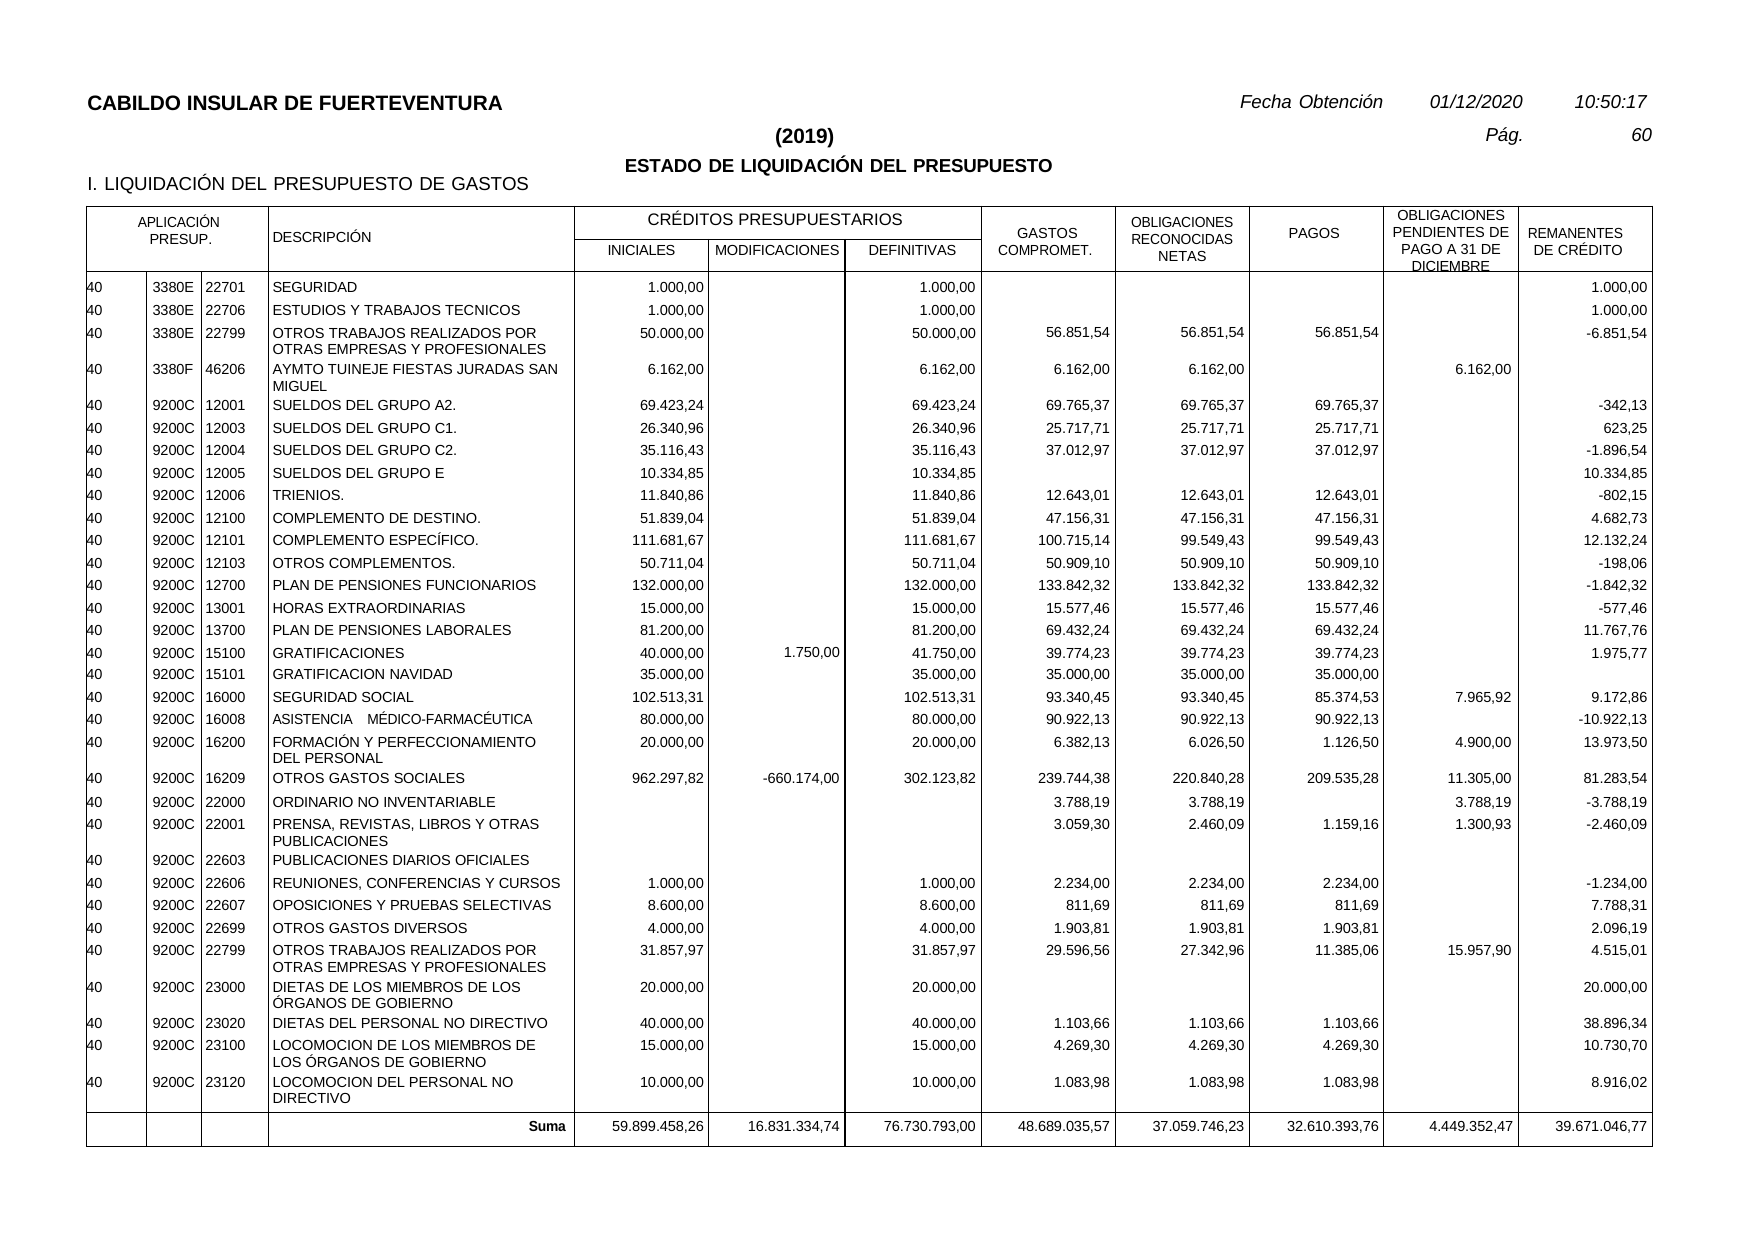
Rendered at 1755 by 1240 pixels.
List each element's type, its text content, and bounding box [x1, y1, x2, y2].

table_cell 40 [87, 395, 146, 416]
table_cell [846, 995, 981, 1013]
table_cell REUNIONES, CONFERENCIAS Y CURSOS [269, 871, 574, 894]
table_cell [846, 341, 981, 359]
table_cell [575, 790, 708, 813]
table_cell [1116, 461, 1249, 484]
table_cell [846, 833, 981, 851]
table_cell [575, 813, 708, 832]
table_cell 39.774,23 [982, 641, 1115, 664]
table_cell 40.000,00 [846, 1013, 981, 1034]
table_cell Suma [269, 1113, 574, 1146]
table_cell 4.900,00 [1384, 731, 1518, 751]
table_cell 9200C [147, 416, 201, 439]
table_cell OTRAS EMPRESAS Y PROFESIONALES [269, 959, 574, 977]
table_cell 13.973,50 [1519, 731, 1652, 751]
table_cell COMPLEMENTO DE DESTINO. [269, 506, 574, 529]
table_cell 1.300,93 [1384, 813, 1518, 832]
table_cell [1519, 995, 1652, 1013]
table_cell -10.922,13 [1519, 709, 1652, 731]
table_cell [1384, 574, 1518, 596]
table_cell 2.234,00 [1116, 871, 1249, 894]
table_cell [1384, 596, 1518, 619]
table_cell [202, 1113, 268, 1146]
table_cell 35.116,43 [846, 439, 981, 461]
table_cell [575, 959, 708, 977]
table_cell 9200C [147, 686, 201, 709]
table_cell 3380E [147, 299, 201, 321]
table_cell 1.000,00 [1519, 272, 1652, 299]
table_cell 40 [87, 529, 146, 551]
table_cell [709, 664, 844, 686]
table_cell 25.717,71 [1116, 416, 1249, 439]
table_cell MIGUEL [269, 378, 574, 395]
table_cell 13001 [202, 596, 268, 619]
table_cell [846, 751, 981, 769]
table_cell [147, 751, 201, 769]
table_cell [1250, 751, 1383, 769]
table_cell [1116, 977, 1249, 995]
table_cell 302.123,82 [846, 769, 981, 790]
table_cell [846, 1054, 981, 1072]
table_cell [1519, 1054, 1652, 1072]
table_cell 20.000,00 [575, 731, 708, 751]
table_cell 35.000,00 [982, 664, 1115, 686]
table_cell 27.342,96 [1116, 939, 1249, 958]
table_cell 23120 [202, 1072, 268, 1112]
table_cell 4.000,00 [846, 916, 981, 939]
table_cell [1250, 851, 1383, 871]
table_cell [575, 995, 708, 1013]
table_cell ASISTENCIA MÉDICO-FARMACÉUTICA [269, 709, 574, 731]
table_cell [1250, 959, 1383, 977]
table_cell DEL PERSONAL [269, 751, 574, 769]
table_cell [846, 378, 981, 395]
table_cell OTROS GASTOS SOCIALES [269, 769, 574, 790]
table_cell 15.000,00 [846, 596, 981, 619]
table_cell 1.000,00 [575, 871, 708, 894]
table_cell 811,69 [1116, 894, 1249, 916]
table_cell 22000 [202, 790, 268, 813]
table_cell [1384, 619, 1518, 641]
table_cell -198,06 [1519, 551, 1652, 574]
table_cell 37.012,97 [1116, 439, 1249, 461]
table_cell 9200C [147, 619, 201, 641]
table_cell [1116, 341, 1249, 359]
table_cell [1116, 833, 1249, 851]
table_cell 22607 [202, 894, 268, 916]
table_cell 12.643,01 [1250, 484, 1383, 506]
table_cell 6.026,50 [1116, 731, 1249, 751]
table_cell 8.600,00 [846, 894, 981, 916]
table_cell INICIALES [575, 240, 708, 271]
table_cell 37.012,97 [982, 439, 1115, 461]
table_cell 31.857,97 [846, 939, 981, 958]
table_cell [1250, 833, 1383, 851]
table_cell 13700 [202, 619, 268, 641]
table_header OBLIGACIONES PENDIENTES DE PAGO A 31 DE DICIEMBRE [1384, 207, 1518, 271]
table_cell [982, 1054, 1115, 1072]
table_cell 1.000,00 [846, 272, 981, 299]
table_cell [1384, 851, 1518, 871]
table_cell 2.234,00 [1250, 871, 1383, 894]
table_cell 56.851,54 [982, 272, 1115, 341]
table_cell 15101 [202, 664, 268, 686]
table_cell 9200C [147, 894, 201, 916]
table_cell 47.156,31 [1116, 506, 1249, 529]
table_cell [1384, 916, 1518, 939]
table_cell 40 [87, 769, 146, 790]
table_cell [1250, 378, 1383, 395]
table_cell 20.000,00 [575, 977, 708, 995]
table_cell 40 [87, 321, 146, 341]
table_cell SEGURIDAD [269, 272, 574, 299]
table_cell 1.903,81 [1250, 916, 1383, 939]
table_cell 2.234,00 [982, 871, 1115, 894]
table_cell 3.788,19 [982, 790, 1115, 813]
table_cell 40 [87, 299, 146, 321]
table_cell 69.765,37 [982, 395, 1115, 416]
table_cell 9200C [147, 731, 201, 751]
table_cell 47.156,31 [982, 506, 1115, 529]
table_cell 99.549,43 [1116, 529, 1249, 551]
table_cell [575, 341, 708, 359]
table_cell 12001 [202, 395, 268, 416]
table_cell 40.000,00 [575, 1013, 708, 1034]
table_cell 56.851,54 [1116, 272, 1249, 341]
table_cell 111.681,67 [846, 529, 981, 551]
table_cell 15.957,90 [1384, 939, 1518, 1112]
table_cell 46206 [202, 359, 268, 377]
table_cell 40 [87, 506, 146, 529]
table_cell 811,69 [1250, 894, 1383, 916]
table_cell 26.340,96 [846, 416, 981, 439]
table_cell 69.432,24 [982, 619, 1115, 641]
table_cell [1250, 790, 1383, 813]
table_cell 1.083,98 [1116, 1072, 1249, 1112]
table_cell 3.059,30 [982, 813, 1115, 832]
table_cell 10.334,85 [575, 461, 708, 484]
table_cell GRATIFICACIONES [269, 641, 574, 664]
table_cell [846, 851, 981, 871]
table_header CRÉDITOS PRESUPUESTARIOS [575, 207, 981, 239]
table_cell 1.126,50 [1250, 731, 1383, 751]
table_cell 90.922,13 [1116, 709, 1249, 731]
table_cell MODIFICACIONES [709, 240, 844, 271]
table_cell [1384, 506, 1518, 529]
table_cell SUELDOS DEL GRUPO C2. [269, 439, 574, 461]
table_cell 11.305,00 [1384, 769, 1518, 790]
table_cell 40 [87, 272, 146, 299]
table_cell 40 [87, 813, 146, 832]
table_cell 133.842,32 [982, 574, 1115, 596]
table_cell [846, 813, 981, 832]
table_cell LOCOMOCION DE LOS MIEMBROS DE [269, 1034, 574, 1053]
table_cell [1250, 995, 1383, 1013]
table_cell PLAN DE PENSIONES LABORALES [269, 619, 574, 641]
table_cell [982, 851, 1115, 871]
table_cell [1519, 833, 1652, 851]
table_cell 80.000,00 [846, 709, 981, 731]
table_cell 16000 [202, 686, 268, 709]
table_cell [202, 1054, 268, 1072]
table_cell PUBLICACIONES DIARIOS OFICIALES [269, 851, 574, 871]
table_cell 23000 [202, 977, 268, 995]
table_cell 239.744,38 [982, 769, 1115, 790]
table_cell 15.577,46 [1250, 596, 1383, 619]
table_cell [1384, 664, 1518, 686]
table_cell 1.083,98 [1250, 1072, 1383, 1112]
table_header APLICACIÓN PRESUP. [87, 207, 268, 271]
table_cell [87, 1113, 146, 1146]
table_cell 623,25 [1519, 416, 1652, 439]
table_cell DIRECTIVO [269, 1090, 574, 1112]
table_cell 3.788,19 [1116, 790, 1249, 813]
table_cell 69.423,24 [575, 395, 708, 416]
table_cell 3380E [147, 321, 201, 341]
table_cell 40 [87, 439, 146, 461]
table_cell [87, 959, 146, 977]
table_cell 40 [87, 574, 146, 596]
table_cell 25.717,71 [982, 416, 1115, 439]
table_cell [1519, 664, 1652, 686]
table_cell 1.000,00 [1519, 299, 1652, 321]
table_cell SUELDOS DEL GRUPO C1. [269, 416, 574, 439]
table_cell 4.515,01 [1519, 939, 1652, 958]
table_cell 40 [87, 709, 146, 731]
table_cell 51.839,04 [575, 506, 708, 529]
table_cell 50.909,10 [982, 551, 1115, 574]
table_cell 22799 [202, 321, 268, 341]
table_cell 12005 [202, 461, 268, 484]
table_cell [1519, 851, 1652, 871]
table_cell [147, 833, 201, 851]
table_cell 102.513,31 [846, 686, 981, 709]
table_cell [1384, 439, 1518, 461]
table_cell [982, 461, 1115, 484]
table_cell [575, 833, 708, 851]
table_cell [1384, 751, 1518, 769]
table_cell [202, 959, 268, 977]
table_cell 1.103,66 [982, 1013, 1115, 1034]
table_cell 23100 [202, 1034, 268, 1053]
table_cell 40 [87, 851, 146, 871]
table_cell [1116, 1054, 1249, 1072]
table_cell 59.899.458,26 [575, 1113, 708, 1146]
table_cell 1.083,98 [982, 1072, 1115, 1112]
table_cell 50.000,00 [575, 321, 708, 341]
table_cell 1.975,77 [1519, 641, 1652, 664]
table_cell 93.340,45 [982, 686, 1115, 709]
table_cell 132.000,00 [846, 574, 981, 596]
table_cell -1.842,32 [1519, 574, 1652, 596]
table_cell 9200C [147, 939, 201, 958]
table_cell LOS ÓRGANOS DE GOBIERNO [269, 1054, 574, 1072]
table_cell 6.162,00 [1384, 272, 1518, 377]
table_cell -1.896,54 [1519, 439, 1652, 461]
table_cell [1250, 1054, 1383, 1072]
table_cell LOCOMOCION DEL PERSONAL NO [269, 1072, 574, 1090]
table_header GASTOS COMPROMET. [982, 207, 1115, 271]
table_cell 12006 [202, 484, 268, 506]
table_cell [1384, 833, 1518, 851]
table_cell 9200C [147, 871, 201, 894]
table_cell 81.200,00 [575, 619, 708, 641]
table_cell 69.765,37 [1250, 395, 1383, 416]
table_cell [982, 378, 1115, 395]
table_cell SUELDOS DEL GRUPO A2. [269, 395, 574, 416]
table_cell 9200C [147, 709, 201, 731]
table_cell 90.922,13 [982, 709, 1115, 731]
table_cell [1250, 461, 1383, 484]
table_cell -342,13 [1519, 395, 1652, 416]
table_cell 69.765,37 [1116, 395, 1249, 416]
table_cell [982, 995, 1115, 1013]
table_cell [202, 341, 268, 359]
table_cell 3380E [147, 272, 201, 299]
table_cell 35.000,00 [1250, 664, 1383, 686]
table_cell [709, 686, 844, 709]
table_cell 39.774,23 [1116, 641, 1249, 664]
table_cell 12.643,01 [982, 484, 1115, 506]
table_cell PRENSA, REVISTAS, LIBROS Y OTRAS [269, 813, 574, 832]
table_cell 7.965,92 [1384, 686, 1518, 709]
table_cell 50.909,10 [1116, 551, 1249, 574]
table_cell 25.717,71 [1250, 416, 1383, 439]
table_cell PLAN DE PENSIONES FUNCIONARIOS [269, 574, 574, 596]
table_cell 35.000,00 [1116, 664, 1249, 686]
table_cell [1384, 529, 1518, 551]
table_cell 1.000,00 [575, 272, 708, 299]
table_cell 40.000,00 [575, 641, 708, 664]
table_cell 9200C [147, 664, 201, 686]
table_cell [1116, 378, 1249, 395]
table_cell ÓRGANOS DE GOBIERNO [269, 995, 574, 1013]
table_cell AYMTO TUINEJE FIESTAS JURADAS SAN [269, 359, 574, 377]
table_cell [1116, 851, 1249, 871]
table_cell 1.903,81 [1116, 916, 1249, 939]
table_cell 40 [87, 1034, 146, 1053]
table_cell [1384, 709, 1518, 731]
table_cell 10.334,85 [846, 461, 981, 484]
table_cell [846, 790, 981, 813]
table_cell 40 [87, 1013, 146, 1034]
table_cell 31.857,97 [575, 939, 708, 958]
table_cell [982, 341, 1115, 359]
table_cell 4.269,30 [982, 1034, 1115, 1053]
table_cell -2.460,09 [1519, 813, 1652, 832]
table_cell [87, 1054, 146, 1072]
table_cell 22001 [202, 813, 268, 832]
table_cell 9200C [147, 1072, 201, 1112]
table_cell 8.916,02 [1519, 1072, 1652, 1112]
table_header DESCRIPCIÓN [269, 207, 574, 271]
table_cell 9200C [147, 439, 201, 461]
table_cell 35.000,00 [575, 664, 708, 686]
table_cell [147, 1113, 201, 1146]
table_cell [709, 751, 844, 769]
table_cell 22606 [202, 871, 268, 894]
table_cell 3380F [147, 359, 201, 377]
table_cell 15100 [202, 641, 268, 664]
table_cell [1250, 359, 1383, 377]
table_cell 85.374,53 [1250, 686, 1383, 709]
table_cell 6.162,00 [982, 359, 1115, 377]
table_cell 6.162,00 [575, 359, 708, 377]
table_cell COMPLEMENTO ESPECÍFICO. [269, 529, 574, 551]
table_cell 12700 [202, 574, 268, 596]
table_cell [87, 378, 146, 395]
table_cell 8.600,00 [575, 894, 708, 916]
table_cell [982, 751, 1115, 769]
table_cell 9200C [147, 529, 201, 551]
table_cell [709, 731, 844, 751]
table_cell OTROS GASTOS DIVERSOS [269, 916, 574, 939]
table_cell -577,46 [1519, 596, 1652, 619]
table_cell [1519, 359, 1652, 377]
table_cell 40 [87, 596, 146, 619]
table_cell 40 [87, 916, 146, 939]
table_cell 15.577,46 [982, 596, 1115, 619]
table_cell 29.596,56 [982, 939, 1115, 958]
table_cell [1519, 959, 1652, 977]
table_cell FORMACIÓN Y PERFECCIONAMIENTO [269, 731, 574, 751]
table_cell -3.788,19 [1519, 790, 1652, 813]
table_cell 9200C [147, 769, 201, 790]
table_cell 962.297,82 [575, 769, 708, 790]
table_cell GRATIFICACION NAVIDAD [269, 664, 574, 686]
table_cell 15.577,46 [1116, 596, 1249, 619]
table_cell 40 [87, 686, 146, 709]
table_cell -1.234,00 [1519, 871, 1652, 894]
table_cell 1.000,00 [846, 871, 981, 894]
table_header PAGOS [1250, 207, 1383, 271]
table_cell 26.340,96 [575, 416, 708, 439]
table_cell 39.774,23 [1250, 641, 1383, 664]
table_cell 50.909,10 [1250, 551, 1383, 574]
table_cell 11.767,76 [1519, 619, 1652, 641]
table_cell [846, 959, 981, 977]
table_cell 12101 [202, 529, 268, 551]
table_cell DIETAS DE LOS MIEMBROS DE LOS [269, 977, 574, 995]
table_cell 9200C [147, 395, 201, 416]
table_cell [1384, 894, 1518, 916]
table_cell OPOSICIONES Y PRUEBAS SELECTIVAS [269, 894, 574, 916]
table_cell 4.000,00 [575, 916, 708, 939]
table_cell 9.172,86 [1519, 686, 1652, 709]
table_cell 22701 [202, 272, 268, 299]
table_cell 11.840,86 [846, 484, 981, 506]
table_cell [87, 995, 146, 1013]
table_cell 9200C [147, 977, 201, 995]
table_cell 12003 [202, 416, 268, 439]
table_cell 9200C [147, 484, 201, 506]
table_cell [147, 995, 201, 1013]
table_cell 4.682,73 [1519, 506, 1652, 529]
table_cell -6.851,54 [1519, 321, 1652, 341]
table_cell ESTUDIOS Y TRABAJOS TECNICOS [269, 299, 574, 321]
table_cell 15.000,00 [575, 596, 708, 619]
table_cell 102.513,31 [575, 686, 708, 709]
table_cell 15.000,00 [575, 1034, 708, 1053]
table_cell 48.689.035,57 [982, 1113, 1115, 1146]
table_cell 2.460,09 [1116, 813, 1249, 832]
table_cell 1.103,66 [1250, 1013, 1383, 1034]
table_cell [982, 977, 1115, 995]
table_cell 40 [87, 731, 146, 751]
table_cell 40 [87, 416, 146, 439]
table_cell 1.103,66 [1116, 1013, 1249, 1034]
table_cell 9200C [147, 813, 201, 832]
table_cell 40 [87, 871, 146, 894]
table_cell 16008 [202, 709, 268, 731]
table_cell [1116, 959, 1249, 977]
table_cell 81.283,54 [1519, 769, 1652, 790]
table_cell 132.000,00 [575, 574, 708, 596]
table_cell [575, 378, 708, 395]
table_cell 16.831.334,74 [709, 1113, 844, 1146]
table_cell 9200C [147, 551, 201, 574]
table_cell [1384, 641, 1518, 664]
table_cell 133.842,32 [1116, 574, 1249, 596]
table_cell 23020 [202, 1013, 268, 1034]
table_cell [1519, 341, 1652, 359]
table_cell 50.000,00 [846, 321, 981, 341]
table_cell 69.432,24 [1116, 619, 1249, 641]
table_cell 80.000,00 [575, 709, 708, 731]
table_cell 9200C [147, 506, 201, 529]
table_cell [147, 378, 201, 395]
table_cell [87, 751, 146, 769]
table_cell SEGURIDAD SOCIAL [269, 686, 574, 709]
table_cell 22699 [202, 916, 268, 939]
table_cell 39.671.046,77 [1519, 1113, 1652, 1146]
table_cell TRIENIOS. [269, 484, 574, 506]
table_cell 811,69 [982, 894, 1115, 916]
table_cell [147, 959, 201, 977]
table_cell 12004 [202, 439, 268, 461]
table_cell 1.903,81 [982, 916, 1115, 939]
table_cell 16200 [202, 731, 268, 751]
table_cell 12103 [202, 551, 268, 574]
table_cell [1519, 378, 1652, 395]
table_cell 9200C [147, 851, 201, 871]
table_cell 1.159,16 [1250, 813, 1383, 832]
table_cell 40 [87, 641, 146, 664]
table_cell -660.174,00 [709, 769, 844, 1112]
table_cell [575, 751, 708, 769]
table_cell 1.000,00 [846, 299, 981, 321]
table_cell 1.000,00 [575, 299, 708, 321]
table_cell [147, 341, 201, 359]
table_cell 20.000,00 [846, 731, 981, 751]
table_cell 6.382,13 [982, 731, 1115, 751]
table_cell 10.000,00 [846, 1072, 981, 1112]
table_cell 50.711,04 [575, 551, 708, 574]
table_cell [575, 1054, 708, 1072]
table_cell 40 [87, 484, 146, 506]
table_cell 51.839,04 [846, 506, 981, 529]
table_cell 22603 [202, 851, 268, 871]
table_cell 10.334,85 [1519, 461, 1652, 484]
table_cell 12.132,24 [1519, 529, 1652, 551]
table_cell 3.788,19 [1384, 790, 1518, 813]
table_cell [1519, 751, 1652, 769]
table_cell 35.116,43 [575, 439, 708, 461]
table_cell 9200C [147, 916, 201, 939]
table_cell 10.000,00 [575, 1072, 708, 1112]
table_cell [1250, 977, 1383, 995]
table_cell [202, 995, 268, 1013]
table_cell 2.096,19 [1519, 916, 1652, 939]
table_cell -802,15 [1519, 484, 1652, 506]
table_cell 11.385,06 [1250, 939, 1383, 958]
table_cell 40 [87, 664, 146, 686]
table_cell 37.059.746,23 [1116, 1113, 1249, 1146]
table_cell [1384, 461, 1518, 484]
table_cell [1116, 995, 1249, 1013]
table_cell 15.000,00 [846, 1034, 981, 1053]
table_cell 7.788,31 [1519, 894, 1652, 916]
table_cell OTROS COMPLEMENTOS. [269, 551, 574, 574]
table_cell 99.549,43 [1250, 529, 1383, 551]
table_cell [575, 851, 708, 871]
table_cell 10.730,70 [1519, 1034, 1652, 1053]
table_cell 9200C [147, 1013, 201, 1034]
table_cell 40 [87, 977, 146, 995]
table_cell 100.715,14 [982, 529, 1115, 551]
table_header REMANENTES DE CRÉDITO [1519, 207, 1652, 271]
table_cell 93.340,45 [1116, 686, 1249, 709]
table_cell 37.012,97 [1250, 439, 1383, 461]
table_cell [1384, 395, 1518, 416]
table_cell 38.896,34 [1519, 1013, 1652, 1034]
table_cell OTROS TRABAJOS REALIZADOS POR [269, 321, 574, 341]
table_cell 9200C [147, 461, 201, 484]
table_cell 56.851,54 [1250, 272, 1383, 341]
table_cell 40 [87, 790, 146, 813]
table_cell [147, 1054, 201, 1072]
table_header OBLIGACIONES RECONOCIDAS NETAS [1116, 207, 1249, 271]
table_cell 81.200,00 [846, 619, 981, 641]
table_cell 50.711,04 [846, 551, 981, 574]
table_cell [1116, 751, 1249, 769]
table_cell 12.643,01 [1116, 484, 1249, 506]
table_cell 6.162,00 [1116, 359, 1249, 377]
table_cell 9200C [147, 596, 201, 619]
table_cell 90.922,13 [1250, 709, 1383, 731]
table_cell 9200C [147, 641, 201, 664]
table_cell 47.156,31 [1250, 506, 1383, 529]
table_cell 40 [87, 894, 146, 916]
table_cell [1384, 416, 1518, 439]
table_cell [1250, 341, 1383, 359]
table_cell OTRAS EMPRESAS Y PROFESIONALES [269, 341, 574, 359]
table_cell OTROS TRABAJOS REALIZADOS POR [269, 939, 574, 958]
table_cell 40 [87, 551, 146, 574]
table_cell 69.423,24 [846, 395, 981, 416]
table_cell 12100 [202, 506, 268, 529]
table_cell 4.269,30 [1116, 1034, 1249, 1053]
table_cell 40 [87, 939, 146, 958]
table_cell [87, 341, 146, 359]
table_cell 6.162,00 [846, 359, 981, 377]
table_cell 40 [87, 359, 146, 377]
table_cell 32.610.393,76 [1250, 1113, 1383, 1146]
table_cell ORDINARIO NO INVENTARIABLE [269, 790, 574, 813]
table_cell 40 [87, 461, 146, 484]
table_cell 4.269,30 [1250, 1034, 1383, 1053]
table_cell 20.000,00 [1519, 977, 1652, 995]
table_cell 133.842,32 [1250, 574, 1383, 596]
table_cell 22706 [202, 299, 268, 321]
table_cell [1384, 871, 1518, 894]
table_cell 9200C [147, 790, 201, 813]
table_cell 9200C [147, 1034, 201, 1053]
table_cell [1384, 551, 1518, 574]
table_cell HORAS EXTRAORDINARIAS [269, 596, 574, 619]
table_cell [202, 751, 268, 769]
table_cell 40 [87, 619, 146, 641]
table_cell 11.840,86 [575, 484, 708, 506]
table_cell 22799 [202, 939, 268, 958]
table_cell [1384, 378, 1518, 395]
table_cell DIETAS DEL PERSONAL NO DIRECTIVO [269, 1013, 574, 1034]
table_cell [1384, 484, 1518, 506]
table_cell [202, 378, 268, 395]
table_cell 20.000,00 [846, 977, 981, 995]
table_cell 209.535,28 [1250, 769, 1383, 790]
table_cell 76.730.793,00 [846, 1113, 981, 1146]
table_cell 41.750,00 [846, 641, 981, 664]
table_cell 9200C [147, 574, 201, 596]
table_cell [982, 833, 1115, 851]
table_cell 16209 [202, 769, 268, 790]
table_cell DEFINITIVAS [846, 240, 981, 271]
table_cell 111.681,67 [575, 529, 708, 551]
table_cell [202, 833, 268, 851]
table_cell 40 [87, 1072, 146, 1112]
table_cell 69.432,24 [1250, 619, 1383, 641]
table_cell [709, 709, 844, 731]
table_cell 220.840,28 [1116, 769, 1249, 790]
table_cell SUELDOS DEL GRUPO E [269, 461, 574, 484]
table_cell 4.449.352,47 [1384, 1113, 1518, 1146]
table_cell PUBLICACIONES [269, 833, 574, 851]
table_cell 35.000,00 [846, 664, 981, 686]
table_cell 1.750,00 [709, 272, 844, 664]
table_cell [87, 833, 146, 851]
table_cell [982, 959, 1115, 977]
